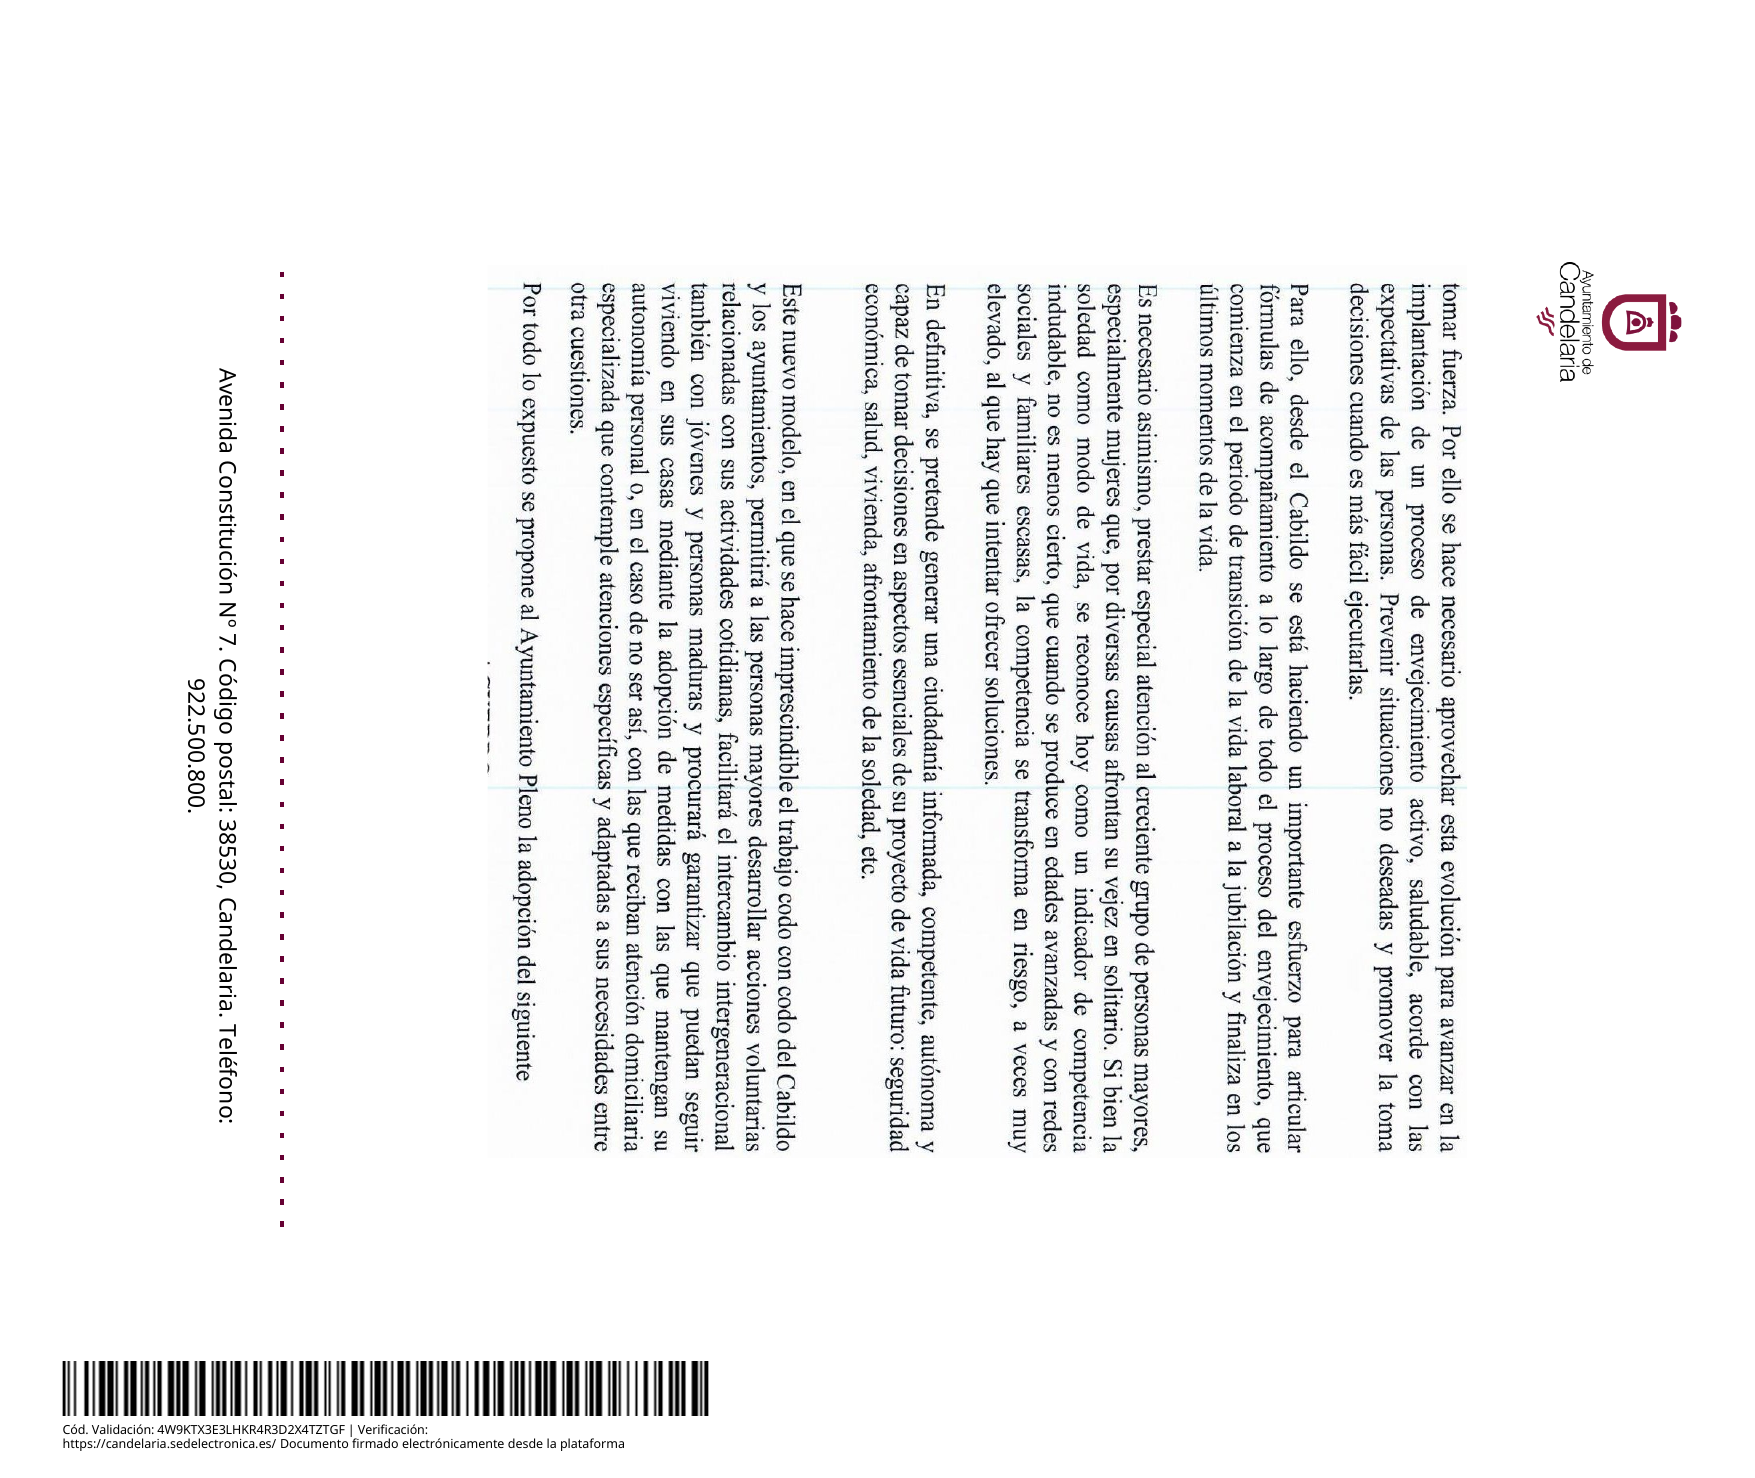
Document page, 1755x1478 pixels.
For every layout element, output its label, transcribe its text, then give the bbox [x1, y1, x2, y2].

text Avenida Constitución Nº 7. Código postal: 38530, Candelaria. Teléfono: 922.500.800. [184, 314, 244, 1179]
